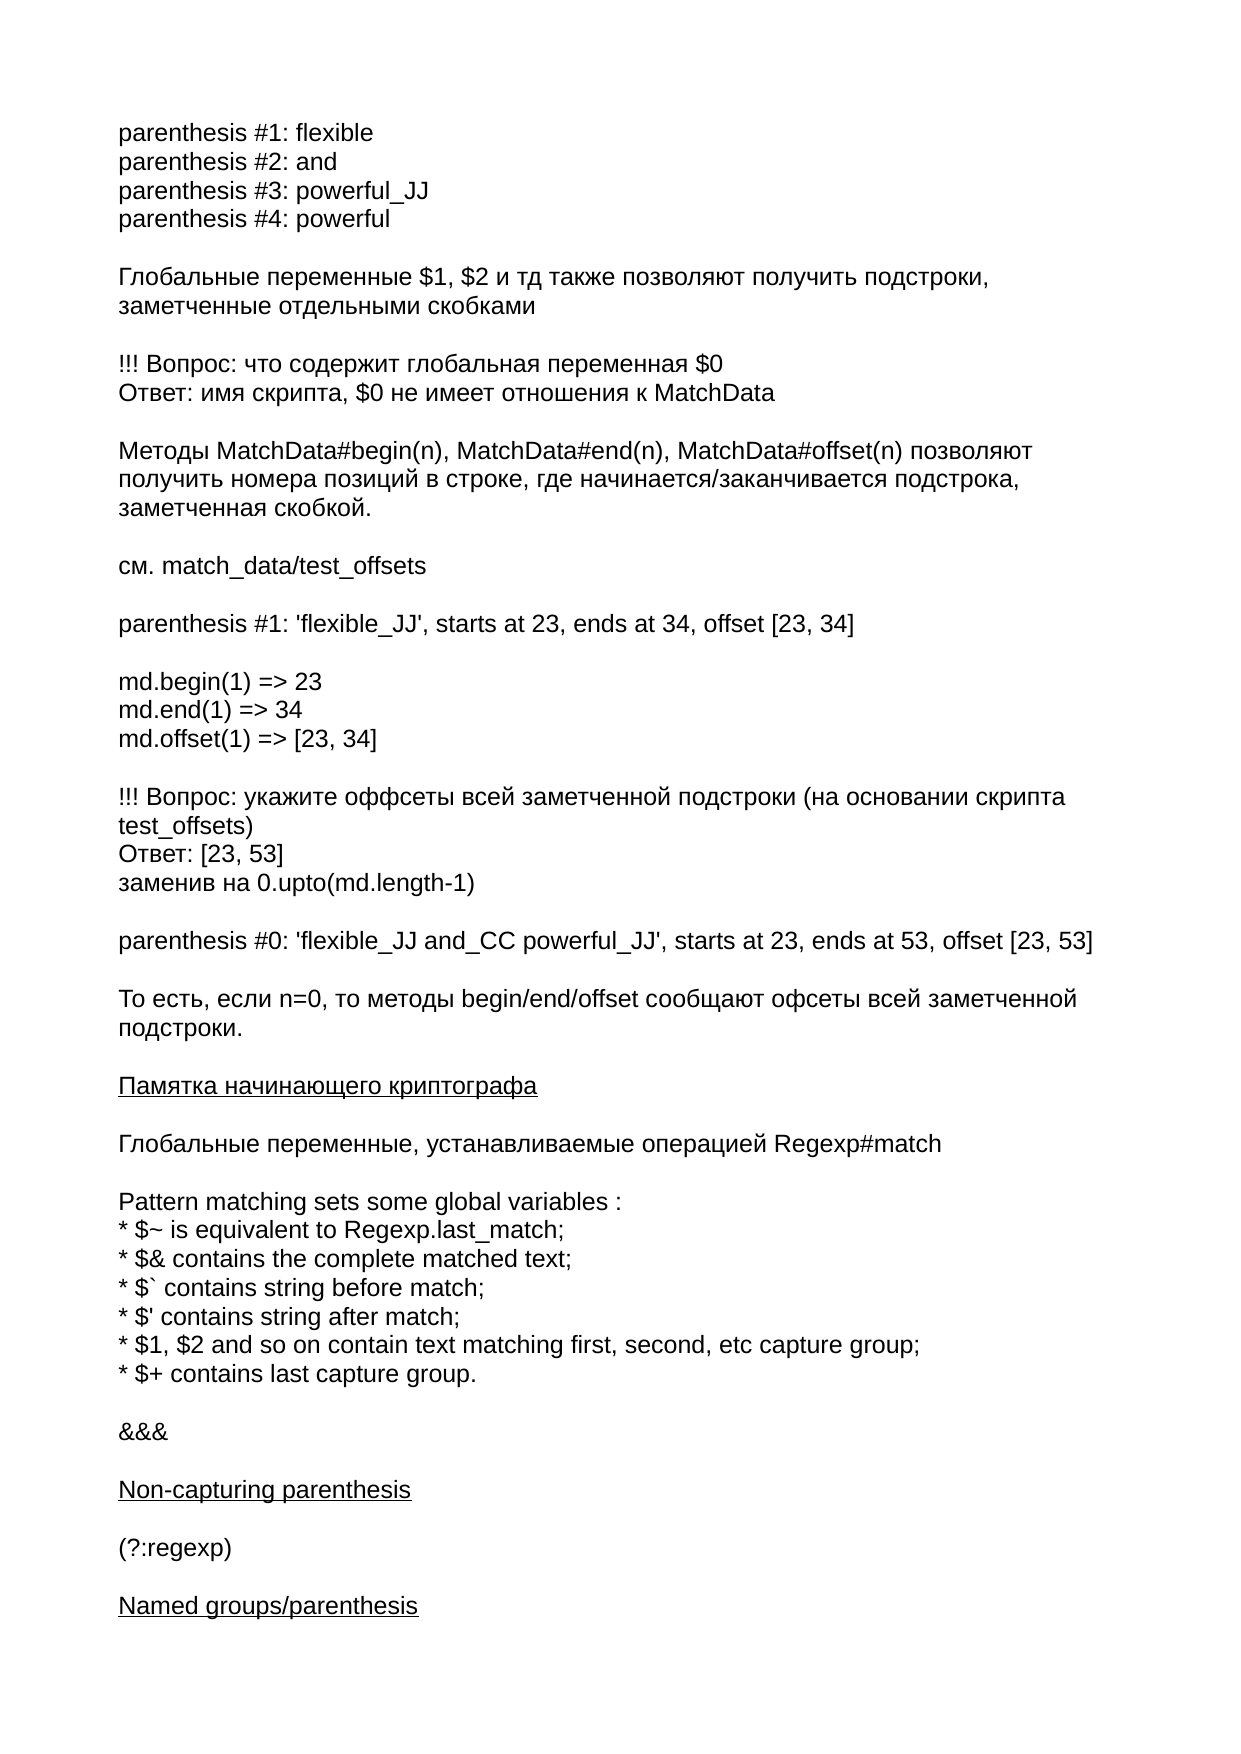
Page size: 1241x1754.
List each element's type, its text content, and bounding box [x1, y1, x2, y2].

text parenthesis #1: flexible [118, 118, 1122, 147]
text * $' contains string after match; [118, 1301, 1122, 1330]
text md.end(1) => 34 [118, 695, 1122, 724]
text Глобальные переменные $1, $2 и тд также позволяют получить подстроки, заметченные отдельными скобками [118, 262, 1122, 320]
text То есть, если n=0, то методы begin/end/offset сообщают офсеты всей заметченной подстроки. [118, 984, 1122, 1041]
text parenthesis #3: powerful_JJ [118, 176, 1122, 204]
text (?:regexp) [118, 1533, 1122, 1561]
text &&& [118, 1417, 1122, 1446]
text parenthesis #4: powerful [118, 204, 1122, 233]
text Методы MatchData#begin(n), MatchData#end(n), MatchData#offset(n) позволяют получить номера позиций в строке, где начинается/заканчивается подстрока, заметченная скобкой. [118, 436, 1122, 522]
text Named groups/parenthesis [118, 1591, 1122, 1619]
text parenthesis #1: 'flexible_JJ', starts at 23, ends at 34, offset [23, 34] [118, 608, 1122, 637]
text Глобальные переменные, устанавливаемые операцией Regexp#match [118, 1128, 1122, 1157]
text * $& contains the complete matched text; [118, 1244, 1122, 1273]
text * $+ contains last capture group. [118, 1359, 1122, 1388]
text см. match_data/test_offsets [118, 551, 1122, 608]
text * $` contains string before match; [118, 1273, 1122, 1301]
text md.offset(1) => [23, 34] [118, 724, 1122, 753]
text Pattern matching sets some global variables : [118, 1186, 1122, 1215]
text parenthesis #2: and [118, 147, 1122, 176]
text Non-capturing parenthesis [118, 1475, 1122, 1503]
text !!! Вопрос: что содержит глобальная переменная $0 [118, 349, 1122, 378]
text Ответ: имя скрипта, $0 не имеет отношения к MatchData [118, 378, 1122, 406]
text md.begin(1) => 23 [118, 666, 1122, 695]
text Памятка начинающего криптографа [118, 1071, 1122, 1099]
text !!! Вопрос: укажите оффсеты всей заметченной подстроки (на основании скрипта test_offsets) [118, 782, 1122, 839]
text * $1, $2 and so on contain text matching first, second, etc capture group; [118, 1330, 1122, 1359]
text * $~ is equivalent to Regexp.last_match; [118, 1215, 1122, 1244]
text Ответ: [23, 53] [118, 839, 1122, 868]
text parenthesis #0: 'flexible_JJ and_CC powerful_JJ', starts at 23, ends at 53, offset [23, 53] [118, 926, 1122, 955]
text заменив на 0.upto(md.length-1) [118, 868, 1122, 897]
